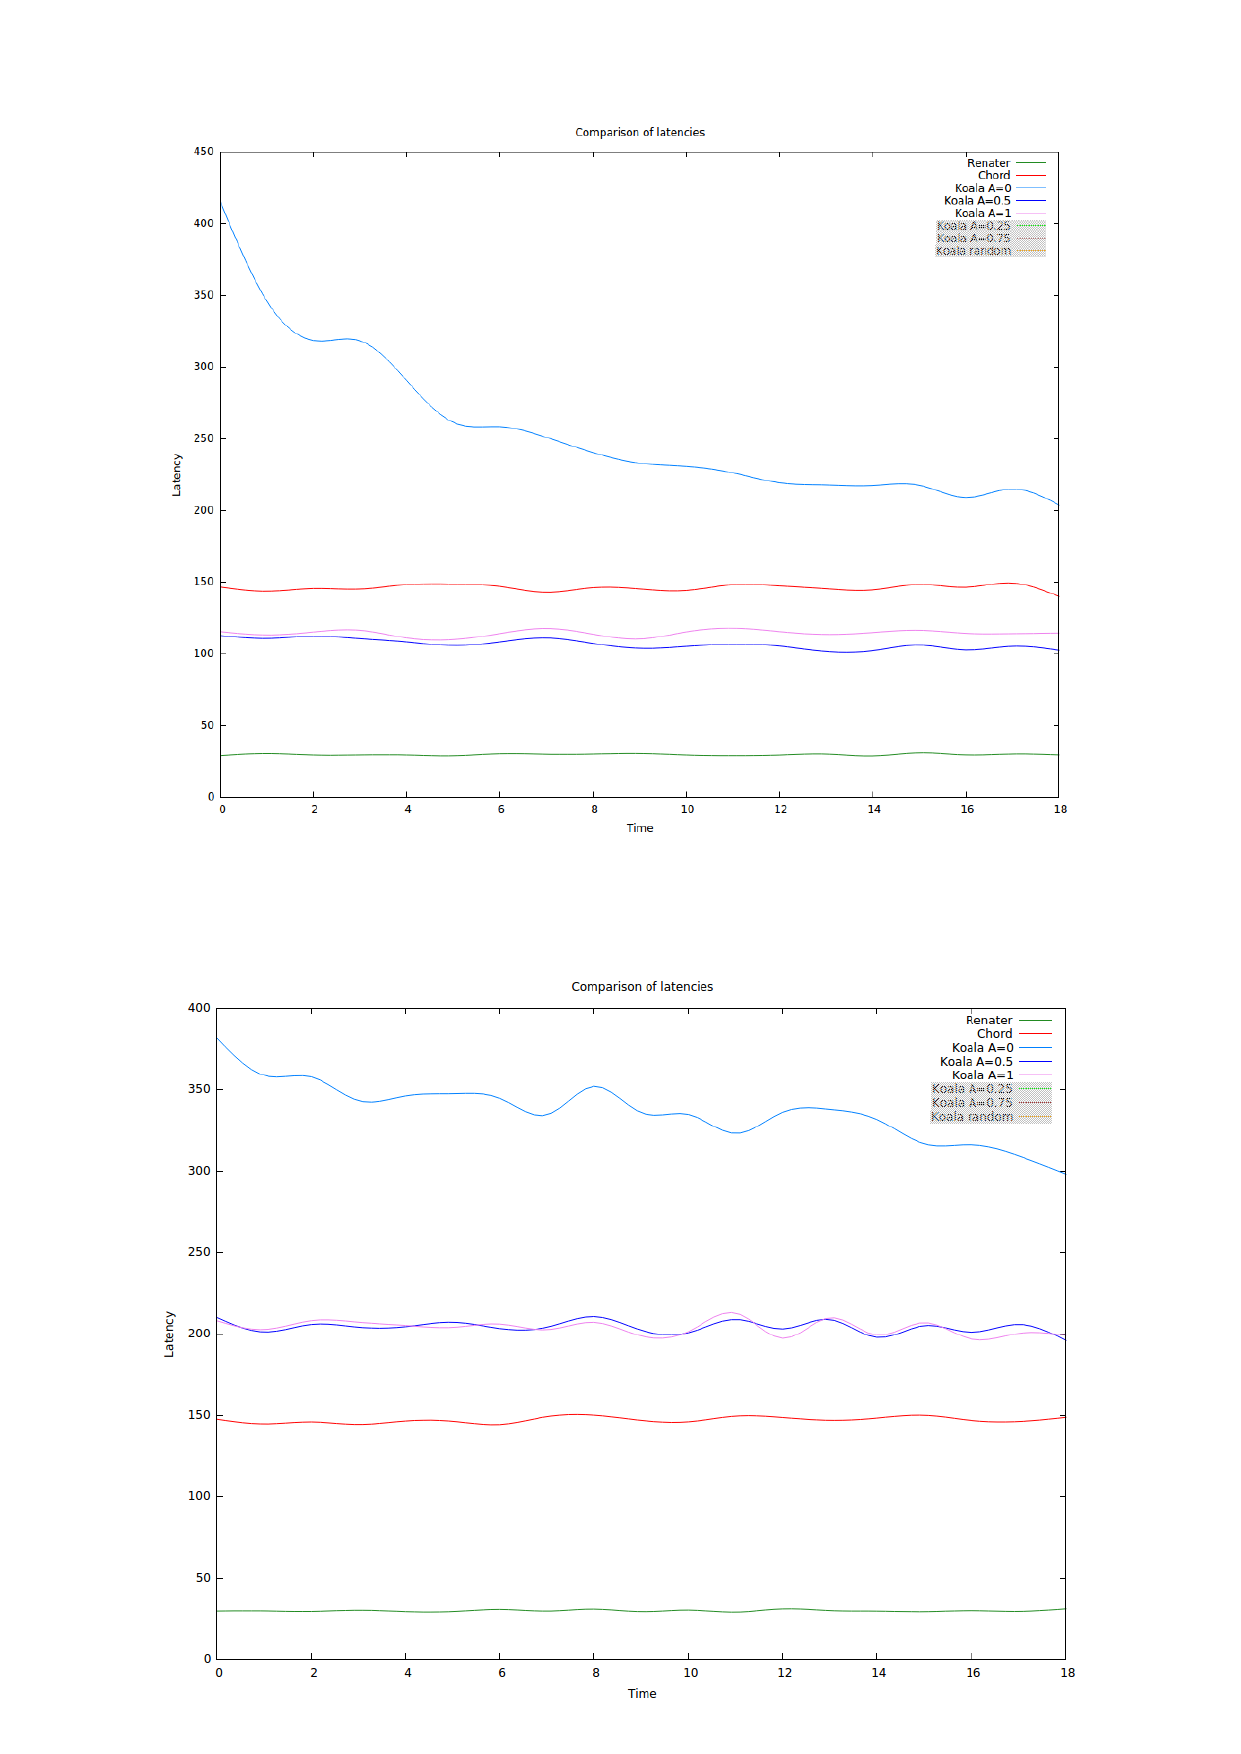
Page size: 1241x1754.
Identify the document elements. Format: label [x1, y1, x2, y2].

picture [169, 118, 1072, 835]
picture [160, 971, 1080, 1699]
